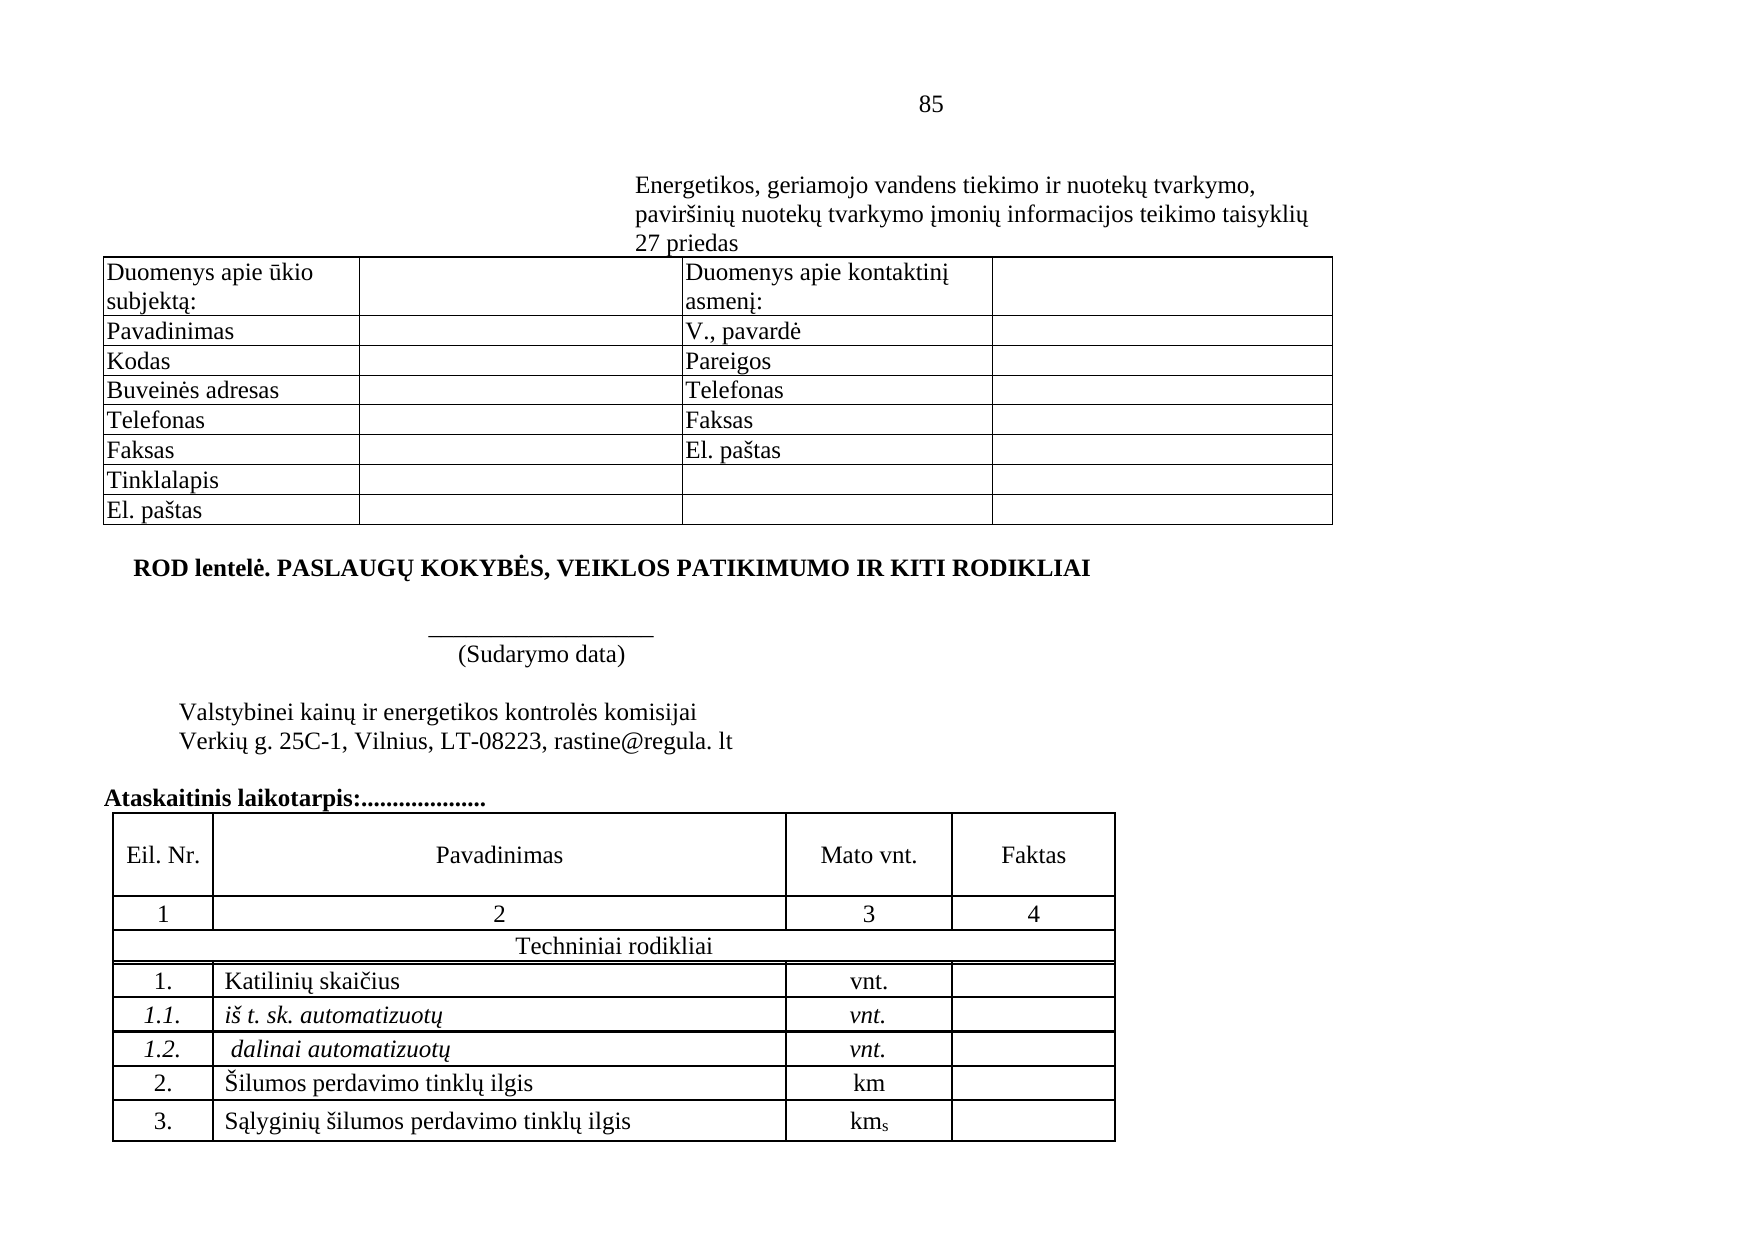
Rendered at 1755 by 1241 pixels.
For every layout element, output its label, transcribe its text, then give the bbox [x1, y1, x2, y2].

table_cell kms [787, 1101, 951, 1140]
table_cell [993, 316, 1332, 345]
table_cell Šilumos perdavimo tinklų ilgis [214, 1067, 785, 1099]
table_cell [993, 495, 1332, 523]
text 27 priedas [635, 228, 1683, 256]
table_header Pavadinimas [214, 814, 785, 895]
table_cell 1.1. [114, 998, 212, 1030]
table_cell El. paštas [104, 495, 359, 523]
table_header [993, 258, 1332, 315]
table_cell [993, 376, 1332, 404]
table_cell vnt. [787, 1033, 951, 1065]
table_cell [360, 316, 682, 345]
text paviršinių nuotekų tvarkymo įmonių informacijos teikimo taisyklių [635, 199, 1683, 228]
text __________________ [428, 611, 1683, 639]
table_cell [953, 1067, 1114, 1099]
table_cell Techniniai rodikliai [114, 931, 1114, 960]
text ROD lentelė. PASLAUGŲ KOKYBĖS, VEIKLOS PATIKIMUMO IR KITI RODIKLIAI [133, 553, 1683, 582]
table_cell Pareigos [683, 346, 992, 374]
table_header Faktas [953, 814, 1114, 895]
table_header Mato vnt. [787, 814, 951, 895]
table_cell 1. [114, 965, 212, 996]
table_cell [993, 405, 1332, 434]
text Verkių g. 25C-1, Vilnius, LT-08223, rastine@regula. lt [103, 726, 1683, 754]
table_cell Tinklalapis [104, 465, 359, 494]
table_cell [953, 1033, 1114, 1065]
table_cell Kodas [104, 346, 359, 374]
table_cell [993, 435, 1332, 464]
table_cell [953, 965, 1114, 996]
table_cell vnt. [787, 998, 951, 1030]
table_cell [953, 1101, 1114, 1140]
table_cell [683, 465, 992, 494]
table_header [360, 258, 682, 315]
table_cell [993, 346, 1332, 374]
table_cell Sąlyginių šilumos perdavimo tinklų ilgis [214, 1101, 785, 1140]
table_header Eil. Nr. [114, 814, 212, 895]
text Energetikos, geriamojo vandens tiekimo ir nuotekų tvarkymo, [635, 170, 1683, 199]
text (Sudarymo data) [458, 639, 1683, 668]
table_cell Telefonas [683, 376, 992, 404]
table_cell 1.2. [114, 1033, 212, 1065]
table_cell 3 [787, 897, 951, 929]
table_cell [360, 346, 682, 374]
table_cell Pavadinimas [104, 316, 359, 345]
table_cell 2. [114, 1067, 212, 1099]
table_cell Buveinės adresas [104, 376, 359, 404]
table_cell 3. [114, 1101, 212, 1140]
text Ataskaitinis laikotarpis:.................... [103, 783, 1683, 812]
table_cell vnt. [787, 965, 951, 996]
table_cell 2 [214, 897, 785, 929]
table_cell km [787, 1067, 951, 1099]
table_cell 4 [953, 897, 1114, 929]
table_cell [683, 495, 992, 523]
table_header Duomenys apie ūkio subjektą: [104, 258, 359, 315]
table_cell Telefonas [104, 405, 359, 434]
table_cell [360, 495, 682, 523]
table_cell [360, 465, 682, 494]
table_cell Faksas [104, 435, 359, 464]
table_cell [360, 376, 682, 404]
table_cell [360, 435, 682, 464]
table_header Duomenys apie kontaktinį asmenį: [683, 258, 992, 315]
table_cell iš t. sk. automatizuotų [214, 998, 785, 1030]
table_cell V., pavardė [683, 316, 992, 345]
table_cell [953, 998, 1114, 1030]
table_cell [360, 405, 682, 434]
text Valstybinei kainų ir energetikos kontrolės komisijai [103, 697, 1683, 726]
table_cell Faksas [683, 405, 992, 434]
table_cell El. paštas [683, 435, 992, 464]
table_cell [993, 465, 1332, 494]
table_cell Katilinių skaičius [214, 965, 785, 996]
table_cell 1 [114, 897, 212, 929]
table_cell dalinai automatizuotų [214, 1033, 785, 1065]
